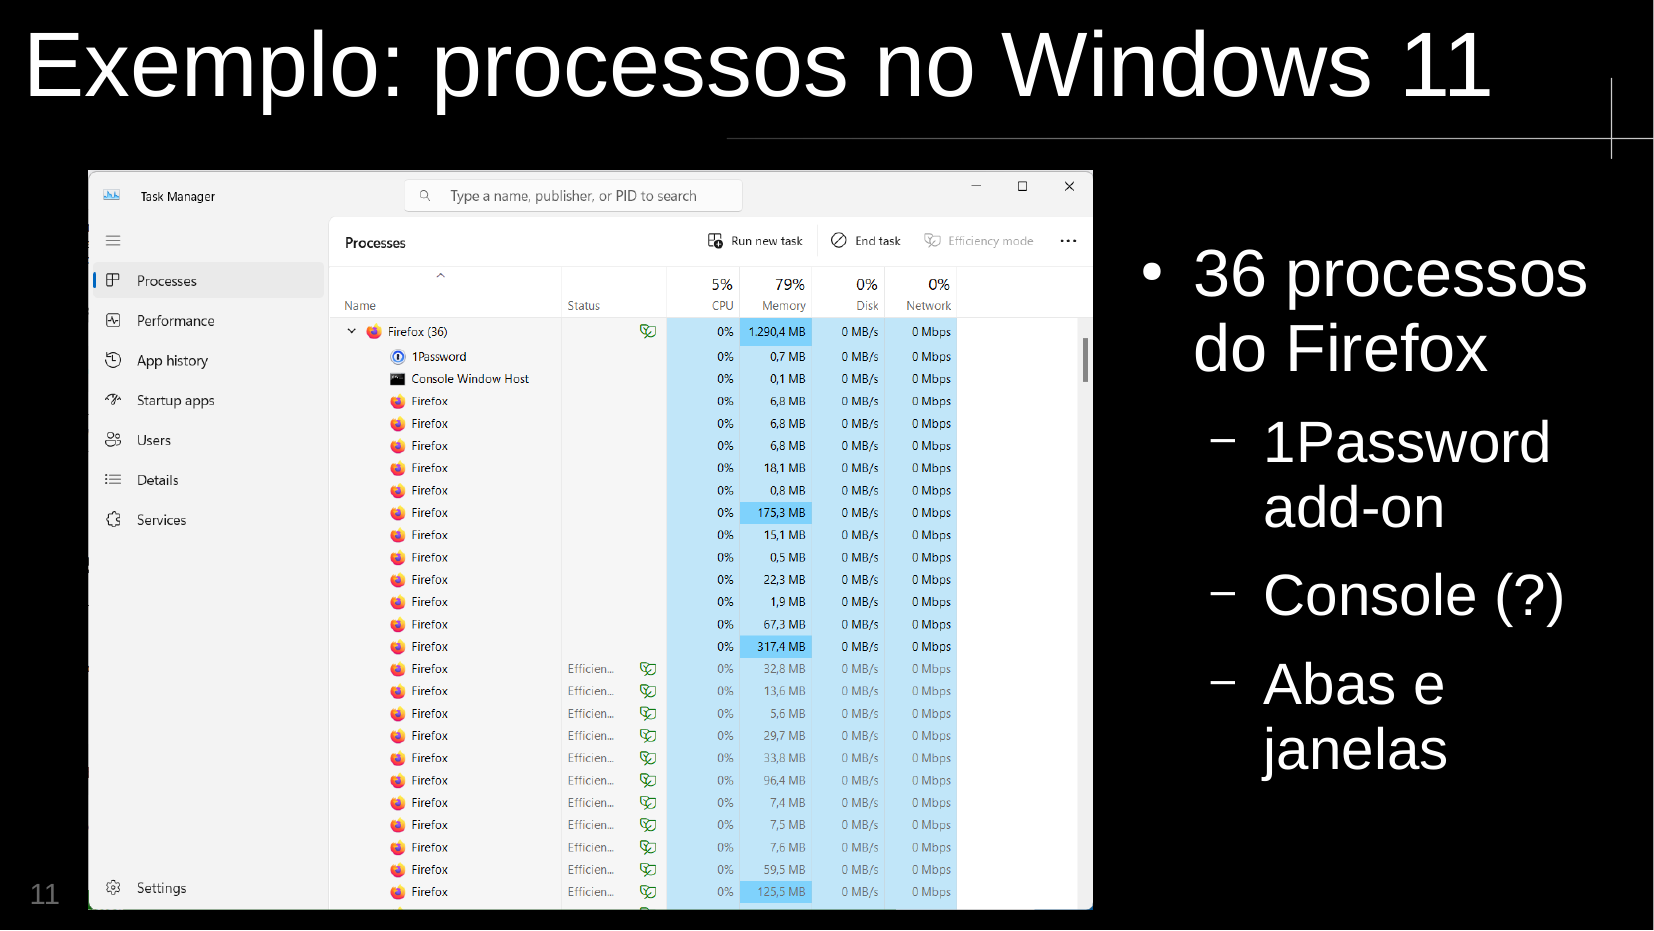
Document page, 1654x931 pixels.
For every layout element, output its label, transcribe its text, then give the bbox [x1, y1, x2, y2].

picture [88, 170, 1093, 910]
list 36 processos do Firefox 1Password add-on Console (?) Abas e janelas [1122, 236, 1625, 798]
title Exemplo: processos no Windows 11 [23, 11, 1589, 119]
